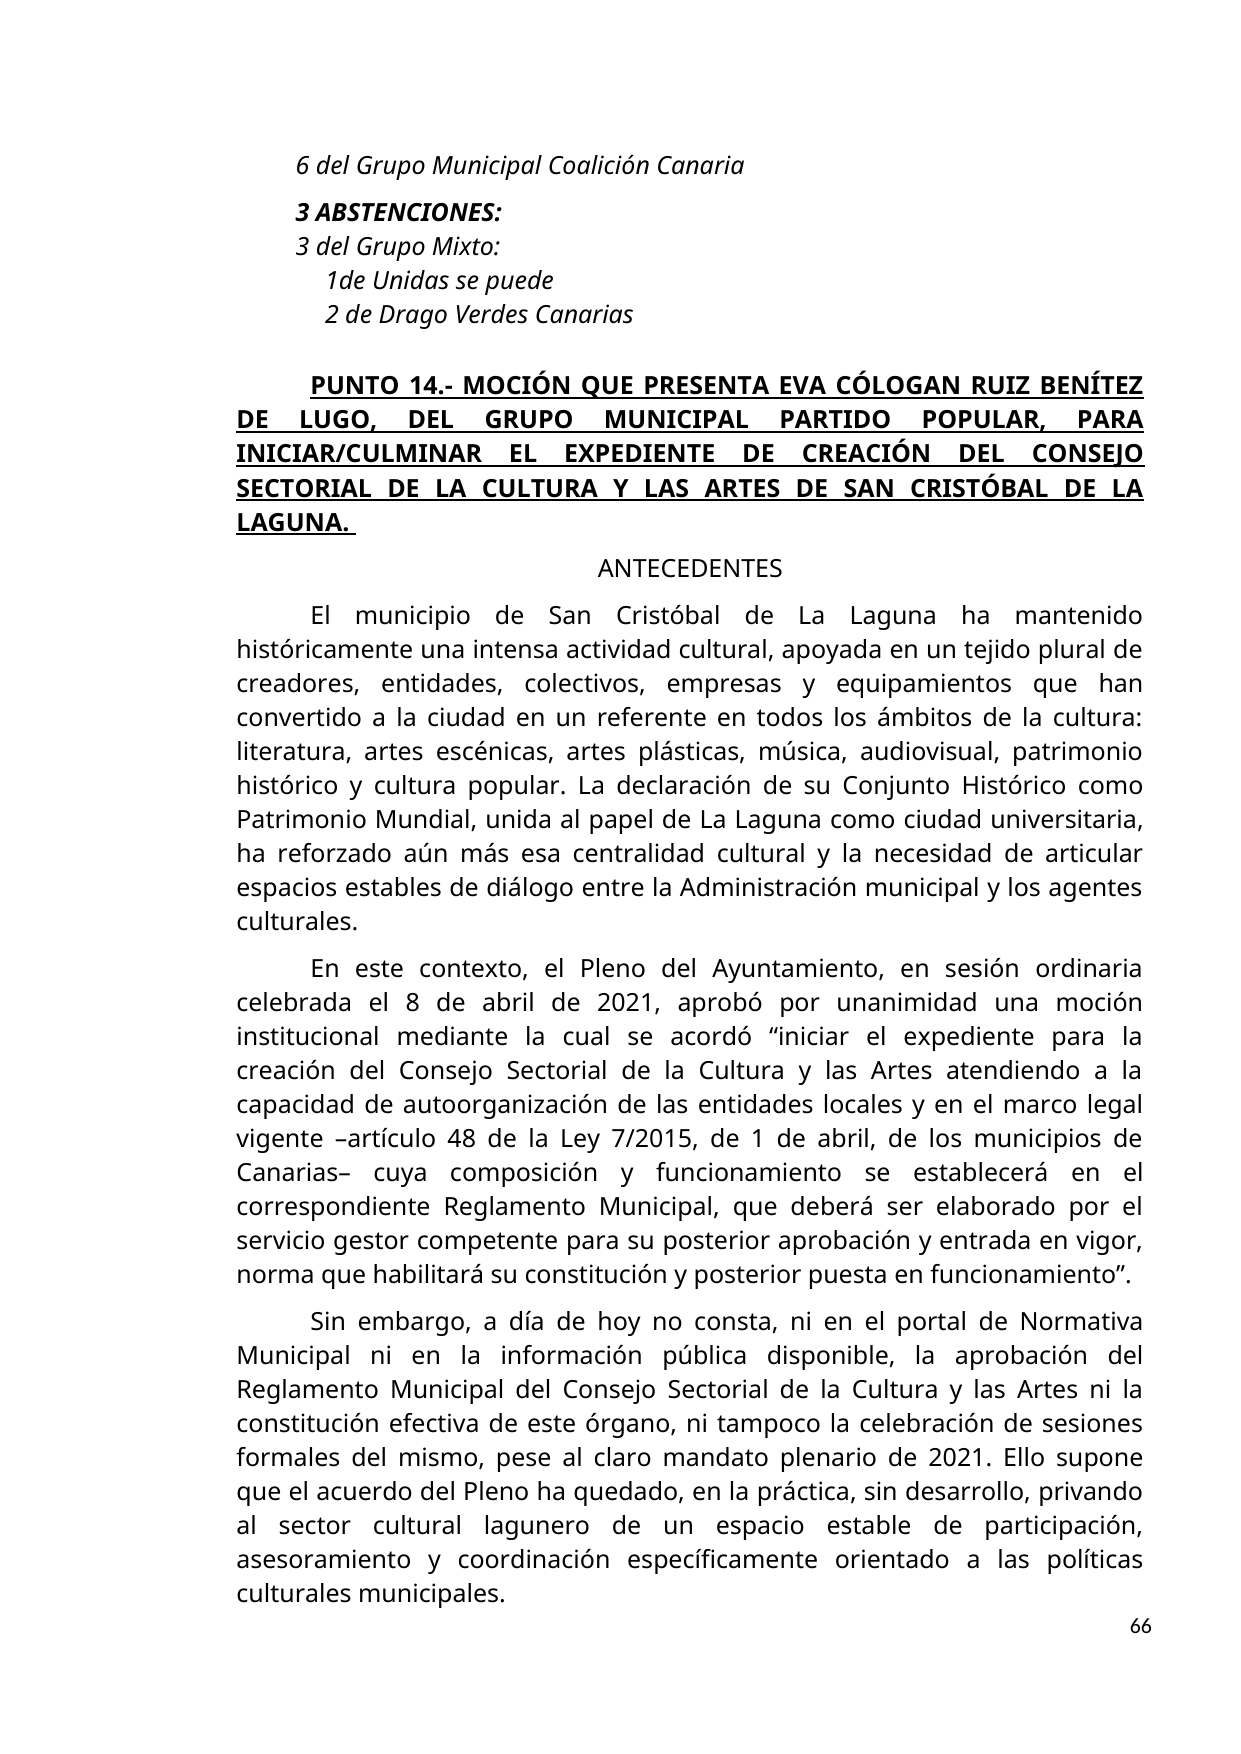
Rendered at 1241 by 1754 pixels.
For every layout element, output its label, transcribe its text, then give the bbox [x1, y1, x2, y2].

text 6 del Grupo Municipal Coalición Canaria [295, 148, 1152, 182]
text ANTECEDENTES [236, 551, 1144, 585]
text PUNTO 14.- MOCIÓN QUE PRESENTA EVA CÓLOGAN RUIZ BENÍTEZ DE LUGO, DEL GRUPO MUNICIPAL PARTIDO POPULAR, PARA [236, 368, 1144, 431]
text SECTORIAL DE LA CULTURA Y LAS ARTES DE SAN CRISTÓBAL DE LA [236, 467, 1144, 499]
text Sin embargo, a día de hoy no consta, ni en el portal de Normativa Municipal ni en la información pública disponible, la aprobación del Reglamento Municipal del Consejo Sectorial de la Cultura y las Artes ni la constitución efectiva de este órgano, ni tampoco la celebración de sesiones formales del mismo, pese al claro mandato plenario de 2021. Ello supone que el acuerdo del Pleno ha quedado, en la práctica, sin desarrollo, privando al sector cultural lagunero de un espacio estable de participación, asesoramiento y coordinación específicamente orientado a las políticas culturales municipales. [236, 1304, 1144, 1610]
text 1de Unidas se puede [295, 262, 1152, 296]
text LAGUNA. [236, 501, 1144, 538]
text 3 del Grupo Mixto: [295, 228, 1152, 262]
text 3 ABSTENCIONES: [295, 194, 1152, 228]
text El municipio de San Cristóbal de La Laguna ha mantenido históricamente una intensa actividad cultural, apoyada en un tejido plural de creadores, entidades, colectivos, empresas y equipamientos que han convertido a la ciudad en un referente en todos los ámbitos de la cultura: literatura, artes escénicas, artes plásticas, música, audiovisual, patrimonio histórico y cultura popular. La declaración de su Conjunto Histórico como Patrimonio Mundial, unida al papel de La Laguna como ciudad universitaria, ha reforzado aún más esa centralidad cultural y la necesidad de articular espacios estables de diálogo entre la Administración municipal y los agentes culturales. [236, 597, 1144, 938]
text En este contexto, el Pleno del Ayuntamiento, en sesión ordinaria celebrada el 8 de abril de 2021, aprobó por unanimidad una moción institucional mediante la cual se acordó “iniciar el expediente para la creación del Consejo Sectorial de la Cultura y las Artes atendiendo a la capacidad de autoorganización de las entidades locales y en el marco legal vigente –artículo 48 de la Ley 7/2015, de 1 de abril, de los municipios de Canarias– cuya composición y funcionamiento se establecerá en el correspondiente Reglamento Municipal, que deberá ser elaborado por el servicio gestor competente para su posterior aprobación y entrada en vigor, norma que habilitará su constitución y posterior puesta en funcionamiento”. [236, 951, 1144, 1291]
text INICIAR/CULMINAR EL EXPEDIENTE DE CREACIÓN DEL CONSEJO [236, 433, 1144, 465]
text 2 de Drago Verdes Canarias [295, 296, 1152, 331]
